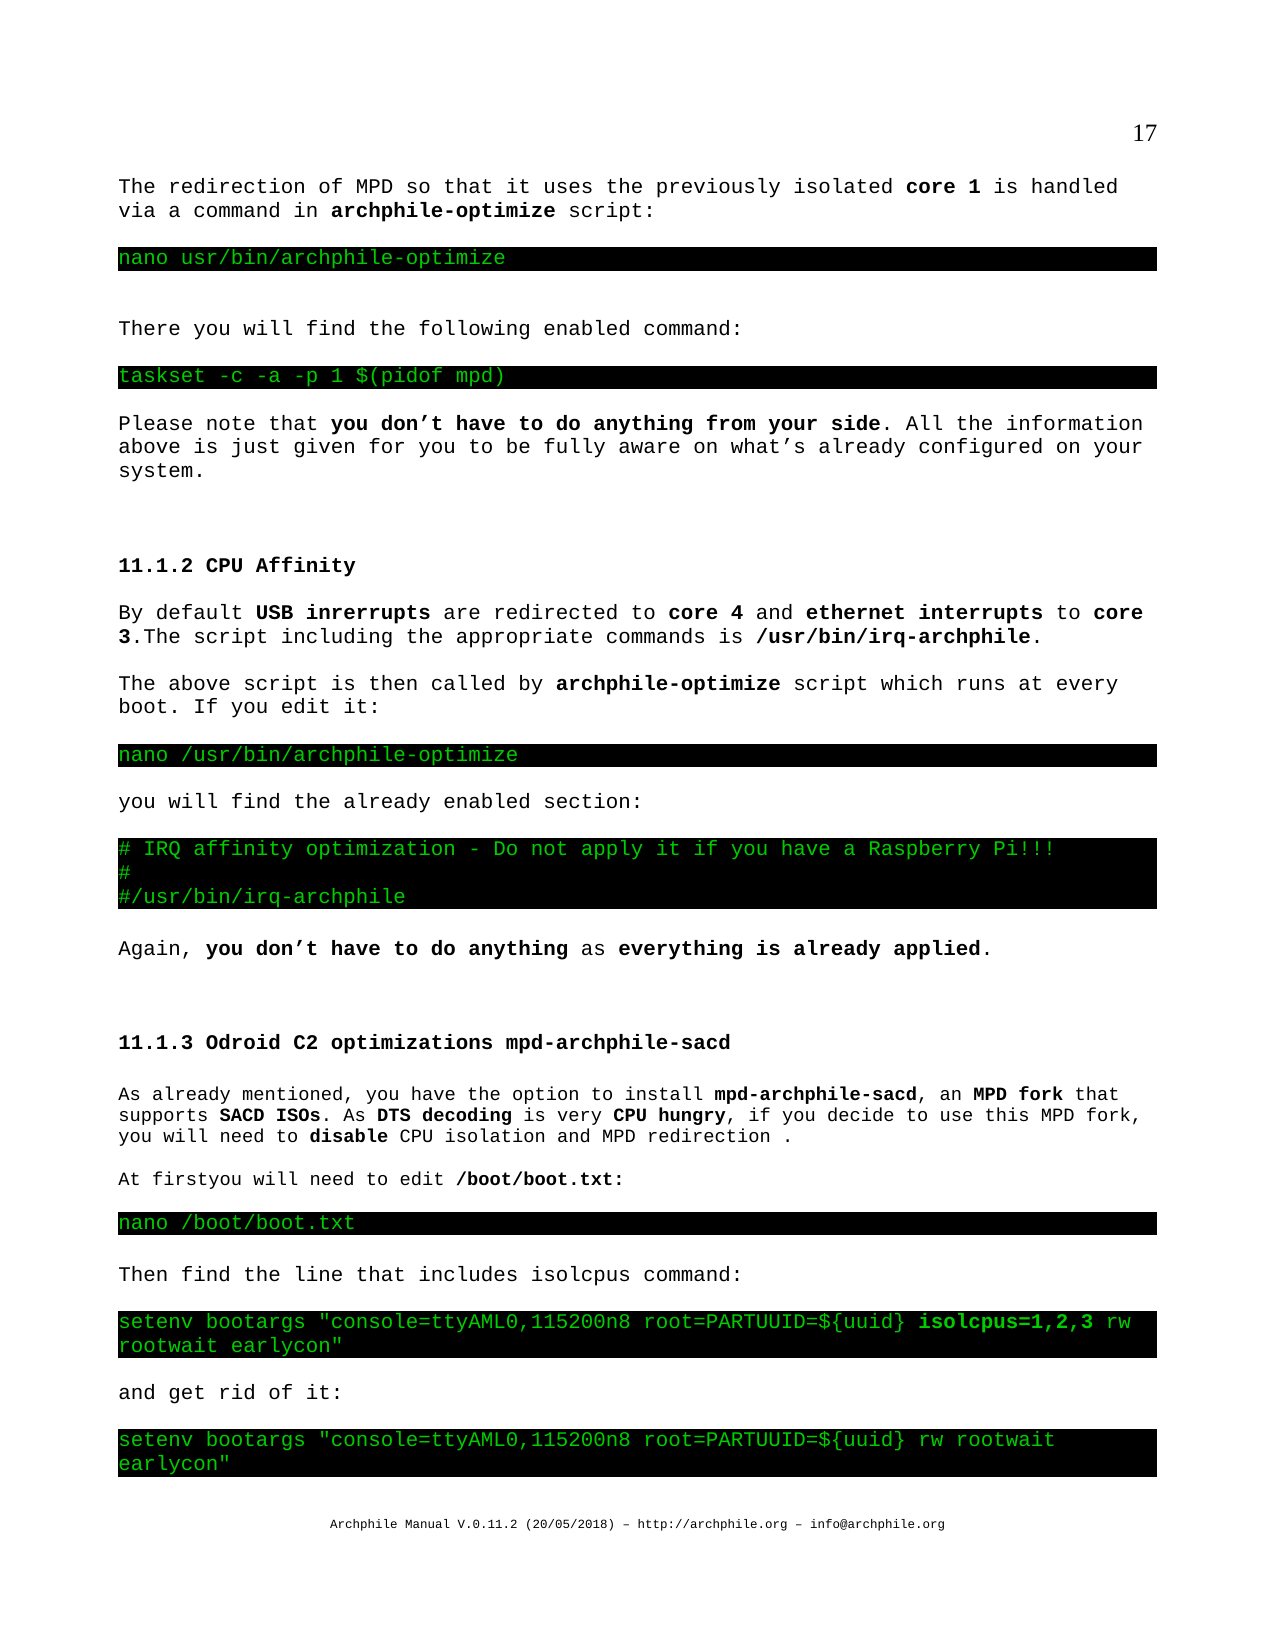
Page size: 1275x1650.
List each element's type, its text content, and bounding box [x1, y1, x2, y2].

text # IRQ affinity optimization - Do not apply it if you have a Raspberry Pi!!! [118, 838, 1157, 862]
text Then find the line that includes isolcpus command: [118, 1264, 1157, 1287]
text nano /boot/boot.txt [118, 1212, 1157, 1235]
text setenv bootargs "console=ttyAML0,115200n8 root=PARTUUID=${uuid} rw rootwait earlycon" [118, 1429, 1157, 1477]
text and get rid of it: [118, 1382, 1157, 1406]
text As already mentioned, you have the option to install mpd-archphile-sacd, an MPD fork that supports SACD ISOs. As DTS decoding is very CPU hungry, if you decide to use this MPD fork, you will need to disable CPU isolation and MPD redirection . [118, 1084, 1157, 1148]
text 11.1.2 CPU Affinity [118, 555, 1157, 578]
text setenv bootargs "console=ttyAML0,115200n8 root=PARTUUID=${uuid} isolcpus=1,2,3 rw rootwait earlycon" [118, 1311, 1157, 1358]
text you will find the already enabled section: [118, 791, 1157, 815]
text At firstyou will need to edit /boot/boot.txt: [118, 1169, 1157, 1191]
text Please note that you don’t have to do anything from your side. All the information above is just given for you to be fully aware on what’s already configured on your system. [118, 413, 1157, 484]
text The above script is then called by archphile-optimize script which runs at every boot. If you edit it: [118, 673, 1157, 720]
text By default USB inrerrupts are redirected to core 4 and ethernet interrupts to core 3.The script including the appropriate commands is /usr/bin/irq-archphile. [118, 602, 1157, 649]
text nano usr/bin/archphile-optimize [118, 247, 1157, 271]
text 11.1.3 Odroid C2 optimizations mpd-archphile-sacd [118, 1032, 1157, 1056]
text nano /usr/bin/archphile-optimize [118, 744, 1157, 767]
text taskset -c -a -p 1 $(pidof mpd) [118, 366, 1157, 389]
text # [118, 862, 1157, 886]
text #/usr/bin/irq-archphile [118, 886, 1157, 909]
text There you will find the following enabled command: [118, 318, 1157, 342]
text Again, you don’t have to do anything as everything is already applied. [118, 938, 1157, 961]
text The redirection of MPD so that it uses the previously isolated core 1 is handled via a command in archphile-optimize script: [118, 176, 1157, 224]
